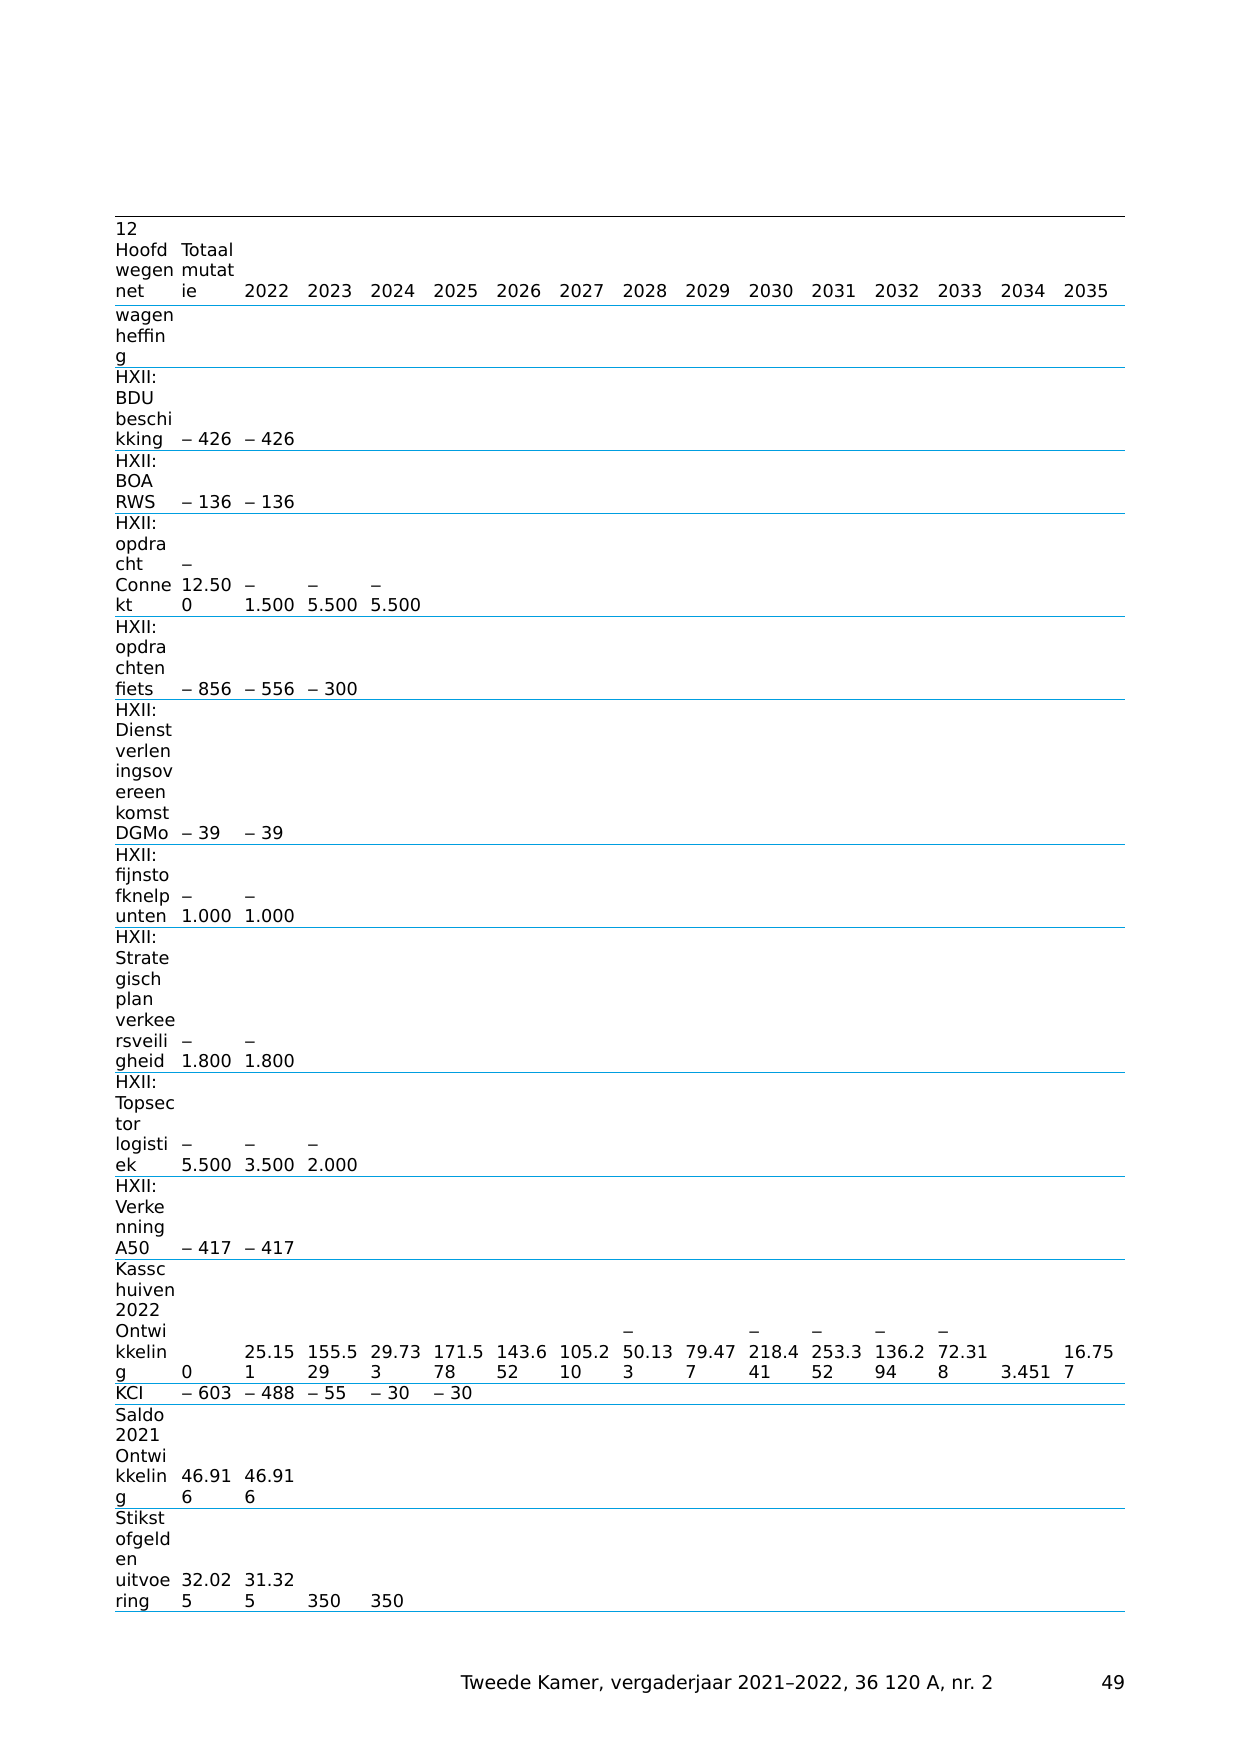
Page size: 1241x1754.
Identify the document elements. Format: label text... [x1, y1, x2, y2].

table_cell [367, 368, 430, 450]
table_cell [934, 306, 997, 367]
table_cell [493, 1384, 556, 1404]
table_cell [430, 451, 493, 512]
table_cell [556, 306, 619, 367]
table_cell [871, 1177, 934, 1258]
table_cell [1060, 514, 1125, 616]
table_cell ‒ 136.294 [871, 1260, 934, 1383]
table_cell 2023 [304, 217, 367, 304]
table_cell [619, 845, 682, 927]
table_cell 2031 [808, 217, 871, 304]
table_cell [619, 1073, 682, 1176]
table_cell [304, 451, 367, 512]
table_cell [998, 1405, 1060, 1508]
table_cell [1060, 1073, 1125, 1176]
table_cell [367, 1073, 430, 1176]
table_cell [808, 514, 871, 616]
table_cell [745, 451, 808, 512]
table_cell [934, 617, 997, 699]
table_cell [682, 617, 745, 699]
table_cell [682, 700, 745, 844]
table_cell [430, 1073, 493, 1176]
table_cell [367, 1177, 430, 1258]
table_cell [619, 1177, 682, 1258]
table_cell ‒ 856 [178, 617, 241, 699]
table_cell HXII: BDU beschikking [115, 368, 178, 450]
table_cell [556, 1177, 619, 1258]
table_cell [430, 1405, 493, 1508]
table_cell [493, 1509, 556, 1611]
table_cell ‒ 2.000 [304, 1073, 367, 1176]
table_cell 16.757 [1060, 1260, 1125, 1383]
table_cell [745, 1405, 808, 1508]
table_cell [1060, 1509, 1125, 1611]
table_cell 2034 [998, 217, 1060, 304]
table_cell 2033 [934, 217, 997, 304]
table_cell [682, 306, 745, 367]
table_cell [556, 1509, 619, 1611]
table_cell [808, 451, 871, 512]
table_cell 2025 [430, 217, 493, 304]
table_cell ‒ 253.352 [808, 1260, 871, 1383]
table_cell [430, 1177, 493, 1258]
table_cell ‒ 30 [430, 1384, 493, 1404]
table_cell ‒ 300 [304, 617, 367, 699]
table_cell HXII: opdracht Connekt [115, 514, 178, 616]
table_cell 2027 [556, 217, 619, 304]
table_cell 46.916 [178, 1405, 241, 1508]
table_cell [493, 928, 556, 1072]
table_cell [556, 928, 619, 1072]
table_cell [682, 845, 745, 927]
table_cell [619, 1405, 682, 1508]
table_cell [367, 1405, 430, 1508]
table_cell ‒ 39 [178, 700, 241, 844]
table_cell [998, 928, 1060, 1072]
table_cell [493, 700, 556, 844]
table_cell [1060, 1384, 1125, 1404]
table_cell Kasschuiven 2022 Ontwikkeling [115, 1260, 178, 1383]
table_cell [745, 617, 808, 699]
table_cell [430, 306, 493, 367]
table_cell ‒ 30 [367, 1384, 430, 1404]
table_cell 31.325 [241, 1509, 304, 1611]
table_cell HXII: Strategisch plan verkeersveiligheid [115, 928, 178, 1072]
table_cell [934, 1177, 997, 1258]
table_cell [367, 928, 430, 1072]
table_cell [493, 306, 556, 367]
table_cell 3.451 [998, 1260, 1060, 1383]
table_cell [556, 451, 619, 512]
table_cell [1060, 700, 1125, 844]
table_cell [619, 700, 682, 844]
table_cell ‒ 72.318 [934, 1260, 997, 1383]
table_cell [871, 1509, 934, 1611]
table_cell [1060, 1177, 1125, 1258]
table_cell [430, 368, 493, 450]
table_cell [934, 1073, 997, 1176]
table_cell ‒ 1.000 [241, 845, 304, 927]
table_cell [871, 368, 934, 450]
table_cell [556, 617, 619, 699]
table_cell [430, 514, 493, 616]
table_cell [808, 1405, 871, 1508]
table_cell [619, 306, 682, 367]
table_cell [367, 845, 430, 927]
table_cell [556, 368, 619, 450]
table_cell HXII: Dienstverleningsovereenkomst DGMo [115, 700, 178, 844]
table_cell [682, 1509, 745, 1611]
table_cell 12 Hoofdwegennet [115, 217, 178, 304]
table_cell [1060, 617, 1125, 699]
table_cell [556, 700, 619, 844]
table_cell [998, 1177, 1060, 1258]
table_cell [493, 451, 556, 512]
table_cell 2028 [619, 217, 682, 304]
table_cell 2029 [682, 217, 745, 304]
table_cell [682, 514, 745, 616]
table_cell 29.733 [367, 1260, 430, 1383]
table_cell [493, 1405, 556, 1508]
table_cell ‒ 3.500 [241, 1073, 304, 1176]
table_cell [871, 928, 934, 1072]
table_cell [745, 928, 808, 1072]
table_cell ‒ 1.800 [241, 928, 304, 1072]
table_cell 171.578 [430, 1260, 493, 1383]
table_cell ‒ 417 [241, 1177, 304, 1258]
table_cell [619, 617, 682, 699]
table_cell [556, 1384, 619, 1404]
table_cell [493, 845, 556, 927]
table_cell [1060, 451, 1125, 512]
table_cell [556, 1073, 619, 1176]
table_cell 2026 [493, 217, 556, 304]
table_cell [871, 1405, 934, 1508]
table_cell [871, 1384, 934, 1404]
table_cell [619, 1509, 682, 1611]
table_cell [808, 845, 871, 927]
table_cell Totaal mutatie [178, 217, 241, 304]
table_cell [998, 451, 1060, 512]
table_cell [493, 368, 556, 450]
table_cell [934, 368, 997, 450]
table_cell [367, 451, 430, 512]
table_cell [871, 306, 934, 367]
table_cell [493, 514, 556, 616]
table_cell ‒ 50.133 [619, 1260, 682, 1383]
table_cell [998, 845, 1060, 927]
table_cell [808, 1384, 871, 1404]
table_cell [998, 306, 1060, 367]
table_cell [367, 306, 430, 367]
table_cell [745, 306, 808, 367]
table_cell 0 [178, 1260, 241, 1383]
table_cell HXII: fijnstofknelpunten [115, 845, 178, 927]
table_cell [1060, 928, 1125, 1072]
table_cell ‒ 55 [304, 1384, 367, 1404]
table_cell [493, 1073, 556, 1176]
table_cell ‒ 218.441 [745, 1260, 808, 1383]
table_cell HXII: opdrachten fiets [115, 617, 178, 699]
table_cell [934, 845, 997, 927]
table_cell 2022 [241, 217, 304, 304]
table_cell HXII: Topsector logistiek [115, 1073, 178, 1176]
table_cell [682, 1073, 745, 1176]
table_cell [808, 1177, 871, 1258]
table_cell ‒ 136 [178, 451, 241, 512]
table_cell [304, 845, 367, 927]
table_cell [998, 700, 1060, 844]
table_cell 79.477 [682, 1260, 745, 1383]
table_cell [871, 845, 934, 927]
table_cell [808, 1509, 871, 1611]
table_cell HXII: Verkenning A50 [115, 1177, 178, 1258]
table_cell [1060, 306, 1125, 367]
table_cell 2032 [871, 217, 934, 304]
table_cell [682, 1384, 745, 1404]
table_cell [556, 845, 619, 927]
table_cell 32.025 [178, 1509, 241, 1611]
table_cell [304, 368, 367, 450]
table_cell [619, 368, 682, 450]
table_cell ‒ 417 [178, 1177, 241, 1258]
table_cell [367, 617, 430, 699]
table_cell [871, 451, 934, 512]
table_cell [556, 514, 619, 616]
table_cell [493, 617, 556, 699]
table_cell [934, 451, 997, 512]
table_cell [619, 451, 682, 512]
table_cell [619, 514, 682, 616]
table_cell [998, 368, 1060, 450]
table_cell [430, 928, 493, 1072]
table_cell [430, 845, 493, 927]
table_cell [871, 514, 934, 616]
table_cell [745, 1073, 808, 1176]
table_cell 143.652 [493, 1260, 556, 1383]
table_cell [430, 1509, 493, 1611]
table_cell ‒ 39 [241, 700, 304, 844]
table_cell [871, 1073, 934, 1176]
table_cell 25.151 [241, 1260, 304, 1383]
table_cell [745, 514, 808, 616]
table_cell [934, 928, 997, 1072]
table_cell [430, 700, 493, 844]
table_cell [998, 617, 1060, 699]
table_cell [682, 928, 745, 1072]
table_cell 105.210 [556, 1260, 619, 1383]
table_cell [808, 617, 871, 699]
table_cell [745, 700, 808, 844]
table_cell 2035 [1060, 217, 1125, 304]
table_cell [682, 368, 745, 450]
table_cell [304, 700, 367, 844]
table_cell [808, 928, 871, 1072]
table_cell [304, 1177, 367, 1258]
table_cell [934, 1384, 997, 1404]
table_cell ‒ 136 [241, 451, 304, 512]
table_cell HXII: BOA RWS [115, 451, 178, 512]
table_cell [998, 1073, 1060, 1176]
table_cell [682, 1405, 745, 1508]
table_cell [1060, 368, 1125, 450]
table_cell [934, 700, 997, 844]
table_cell [493, 1177, 556, 1258]
table_cell [998, 514, 1060, 616]
table_cell [745, 1384, 808, 1404]
table_cell [241, 306, 304, 367]
table_cell [619, 928, 682, 1072]
table_cell 350 [304, 1509, 367, 1611]
table_cell ‒ 5.500 [178, 1073, 241, 1176]
table_cell [808, 700, 871, 844]
table_cell [745, 1177, 808, 1258]
table_cell [178, 306, 241, 367]
table_cell [934, 514, 997, 616]
table_cell 2024 [367, 217, 430, 304]
table_cell [682, 451, 745, 512]
table_cell 2030 [745, 217, 808, 304]
table_cell ‒ 556 [241, 617, 304, 699]
table_cell ‒ 12.500 [178, 514, 241, 616]
table_cell ‒ 5.500 [304, 514, 367, 616]
table_cell [934, 1405, 997, 1508]
table_cell [934, 1509, 997, 1611]
table_cell [304, 928, 367, 1072]
table_cell 350 [367, 1509, 430, 1611]
table_cell [304, 1405, 367, 1508]
table_cell [367, 700, 430, 844]
table_cell ‒ 1.000 [178, 845, 241, 927]
table_cell KCI [115, 1384, 178, 1404]
table_cell [1060, 1405, 1125, 1508]
table_cell ‒ 426 [178, 368, 241, 450]
table_cell [430, 617, 493, 699]
table_cell [304, 306, 367, 367]
table_cell [745, 368, 808, 450]
table_cell [808, 368, 871, 450]
table_cell [871, 617, 934, 699]
table_cell ‒ 5.500 [367, 514, 430, 616]
table_cell ‒ 603 [178, 1384, 241, 1404]
table_cell ‒ 1.800 [178, 928, 241, 1072]
table_cell [745, 845, 808, 927]
table_cell [745, 1509, 808, 1611]
table_cell 155.529 [304, 1260, 367, 1383]
table_cell Stikstofgelden uitvoering [115, 1509, 178, 1611]
table_cell [556, 1405, 619, 1508]
table_cell [998, 1509, 1060, 1611]
table_cell [682, 1177, 745, 1258]
table_cell [1060, 845, 1125, 927]
table_cell Saldo 2021 Ontwikkeling [115, 1405, 178, 1508]
table_cell wagenheffing [115, 306, 178, 367]
table_cell 46.916 [241, 1405, 304, 1508]
table_cell ‒ 426 [241, 368, 304, 450]
table_cell ‒ 1.500 [241, 514, 304, 616]
table_cell [808, 306, 871, 367]
table_header Tabel 13 Artikel 12 Hoofdwegennet (bedragen x € 1.000) [115, 191, 1125, 216]
table_cell [998, 1384, 1060, 1404]
table_cell ‒ 488 [241, 1384, 304, 1404]
table_cell [808, 1073, 871, 1176]
table_cell [871, 700, 934, 844]
table_cell [619, 1384, 682, 1404]
